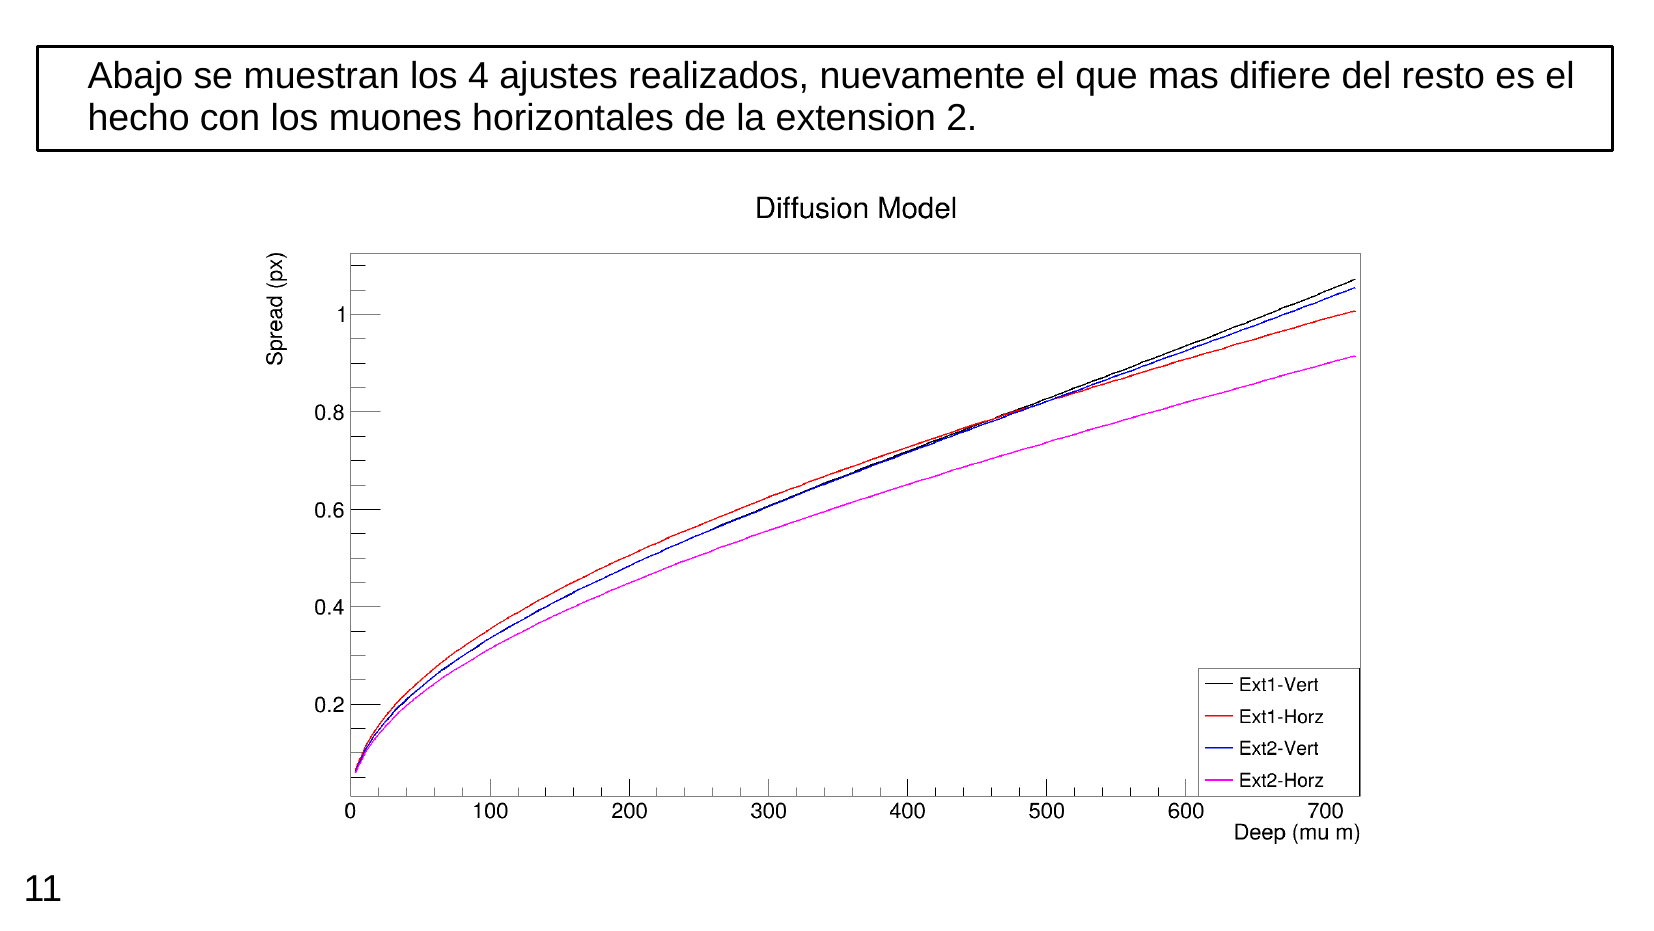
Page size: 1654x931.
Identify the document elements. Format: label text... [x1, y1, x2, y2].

picture [262, 187, 1369, 861]
text_box [8, 860, 638, 931]
text_box Abajo se muestran los 4 ajustes realizados, nuevamente el que mas difiere del resto es el hecho con los muones horizontales de la extension 2. [37, 46, 1613, 151]
